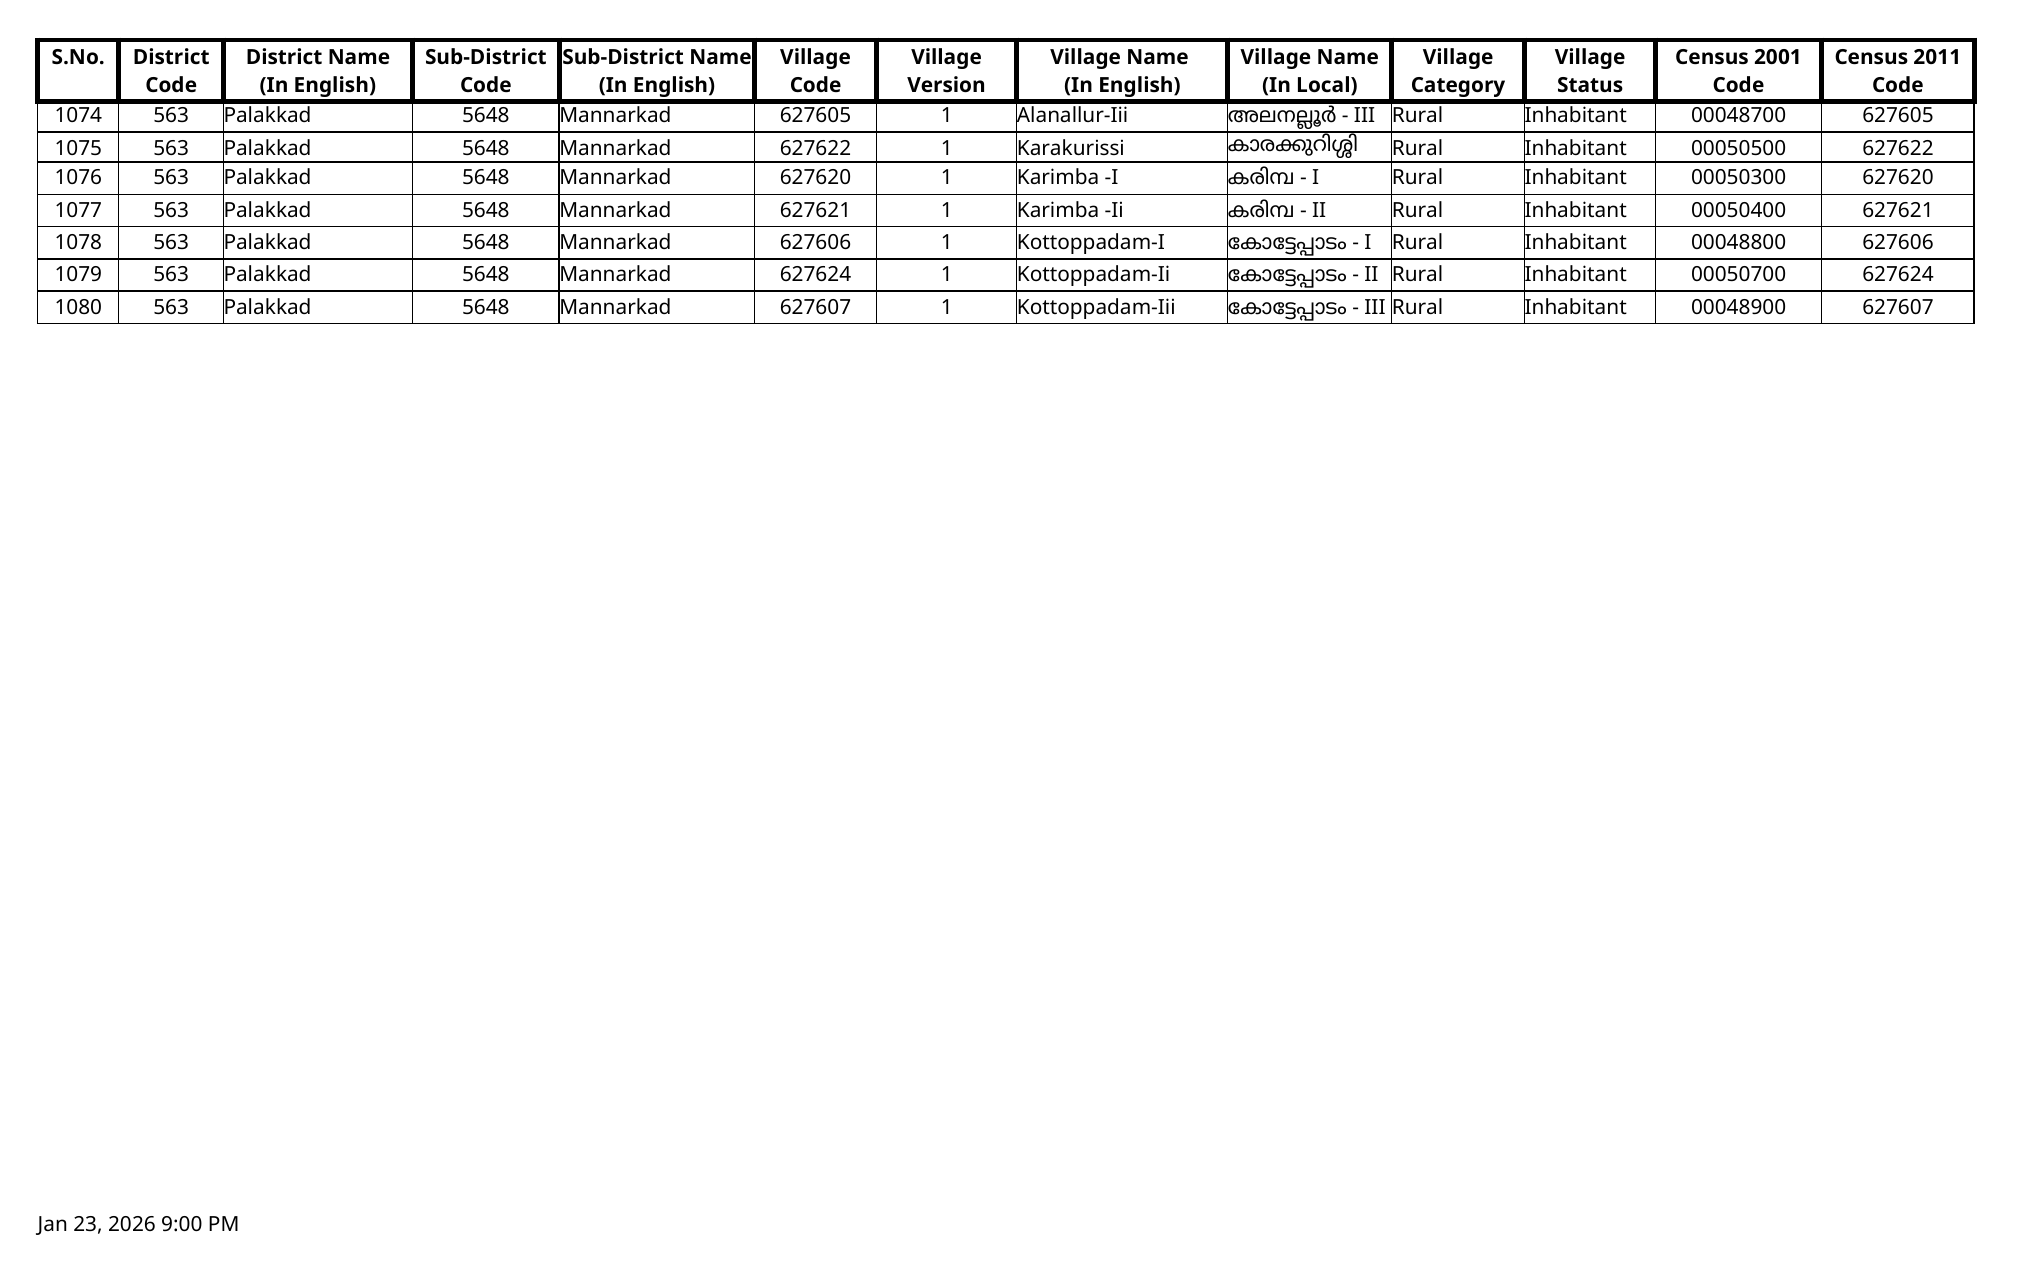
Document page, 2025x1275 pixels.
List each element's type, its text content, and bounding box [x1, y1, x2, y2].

table_cell 00050400 [1656, 195, 1821, 226]
table_header District Name (In English) [226, 42, 410, 99]
table_header Census 2001 Code [1658, 42, 1819, 99]
table_cell Inhabitant [1525, 292, 1655, 323]
table_cell 627624 [1822, 260, 1973, 290]
table_cell Palakkad [224, 163, 412, 193]
table_cell Inhabitant [1525, 104, 1655, 131]
table_cell 5648 [413, 163, 558, 193]
table_cell Rural [1392, 260, 1524, 290]
table_cell കരിമ്പ - I [1228, 163, 1391, 193]
table_cell Mannarkad [560, 163, 754, 193]
table_cell 627606 [1822, 227, 1973, 258]
table_header Village Version [879, 42, 1014, 99]
table_header Sub-District Code [415, 42, 557, 99]
table_cell 1 [877, 133, 1016, 161]
table_cell 563 [119, 133, 223, 161]
table_cell Karakurissi [1017, 133, 1227, 161]
table_cell 00048800 [1656, 227, 1821, 258]
table_cell 5648 [413, 195, 558, 226]
table_cell 1075 [38, 133, 118, 161]
table_cell Alanallur-Iii [1017, 104, 1227, 131]
table_cell Palakkad [224, 133, 412, 161]
table_cell 627605 [755, 104, 876, 131]
table_header Census 2011 Code [1824, 42, 1972, 99]
table_cell 00048900 [1656, 292, 1821, 323]
table_cell 5648 [413, 104, 558, 131]
table_cell 563 [119, 227, 223, 258]
table_cell Inhabitant [1525, 227, 1655, 258]
table_cell Rural [1392, 104, 1524, 131]
table_cell Rural [1392, 163, 1524, 193]
table_cell Mannarkad [560, 260, 754, 290]
table_cell 627621 [755, 195, 876, 226]
table_cell കാരക്കുറിശ്ശി [1228, 133, 1391, 161]
table_cell 627606 [755, 227, 876, 258]
table_header Village Category [1394, 42, 1522, 99]
table_cell 1076 [38, 163, 118, 193]
table_cell Kottoppadam-I [1017, 227, 1227, 258]
table_cell കോട്ടേപ്പാടം - I [1228, 227, 1391, 258]
table_cell 1074 [38, 104, 118, 131]
table_header S.No. [40, 42, 116, 99]
table_cell 5648 [413, 292, 558, 323]
table_cell 5648 [413, 227, 558, 258]
table_cell കരിമ്പ - II [1228, 195, 1391, 226]
table_cell Mannarkad [560, 133, 754, 161]
table_cell 5648 [413, 260, 558, 290]
table_cell 563 [119, 163, 223, 193]
table_cell 1077 [38, 195, 118, 226]
table_cell 1 [877, 195, 1016, 226]
table_cell Inhabitant [1525, 260, 1655, 290]
table_cell 627622 [755, 133, 876, 161]
table_cell 627607 [755, 292, 876, 323]
table_cell 00050700 [1656, 260, 1821, 290]
table_cell 1 [877, 260, 1016, 290]
table_cell 1 [877, 292, 1016, 323]
table_header Village Name (In Local) [1230, 42, 1389, 99]
table_cell Kottoppadam-Iii [1017, 292, 1227, 323]
table_cell Palakkad [224, 260, 412, 290]
table_cell Inhabitant [1525, 163, 1655, 193]
table_cell 1078 [38, 227, 118, 258]
table_header Village Name (In English) [1019, 42, 1225, 99]
table_cell Karimba -Ii [1017, 195, 1227, 226]
table_cell Rural [1392, 227, 1524, 258]
table_cell Palakkad [224, 104, 412, 131]
table_cell 563 [119, 195, 223, 226]
table_header District Code [121, 42, 221, 99]
table_cell 1 [877, 163, 1016, 193]
table_cell Mannarkad [560, 104, 754, 131]
table_cell 627620 [755, 163, 876, 193]
table_cell Palakkad [224, 292, 412, 323]
table_cell 1079 [38, 260, 118, 290]
table_cell 627622 [1822, 133, 1973, 161]
table_cell Mannarkad [560, 227, 754, 258]
table_header Village Status [1527, 42, 1653, 99]
table_cell 1 [877, 104, 1016, 131]
table_cell കോട്ടേപ്പാടം - III [1228, 292, 1391, 323]
table_cell Rural [1392, 133, 1524, 161]
table_header Sub-District Name (In English) [562, 42, 752, 99]
table_cell Kottoppadam-Ii [1017, 260, 1227, 290]
table_cell 627620 [1822, 163, 1973, 193]
table_cell 00048700 [1656, 104, 1821, 131]
table_cell Rural [1392, 292, 1524, 323]
table_cell 563 [119, 104, 223, 131]
table_header Village Code [757, 42, 874, 99]
table_cell Rural [1392, 195, 1524, 226]
table_cell 563 [119, 292, 223, 323]
table_cell Inhabitant [1525, 133, 1655, 161]
table_cell Palakkad [224, 227, 412, 258]
table_cell Karimba -I [1017, 163, 1227, 193]
table_cell Mannarkad [560, 195, 754, 226]
table_cell 00050300 [1656, 163, 1821, 193]
table_cell 627607 [1822, 292, 1973, 323]
table_cell 1080 [38, 292, 118, 323]
table_cell 5648 [413, 133, 558, 161]
table_cell 00050500 [1656, 133, 1821, 161]
table_cell 627621 [1822, 195, 1973, 226]
table_cell 627605 [1822, 104, 1973, 131]
table_cell Mannarkad [560, 292, 754, 323]
table_cell Palakkad [224, 195, 412, 226]
table_cell 1 [877, 227, 1016, 258]
table_cell Inhabitant [1525, 195, 1655, 226]
table_cell 627624 [755, 260, 876, 290]
table_cell കോട്ടേപ്പാടം - II [1228, 260, 1391, 290]
table_cell 563 [119, 260, 223, 290]
table_cell അലനല്ലൂർ - III [1228, 104, 1391, 131]
